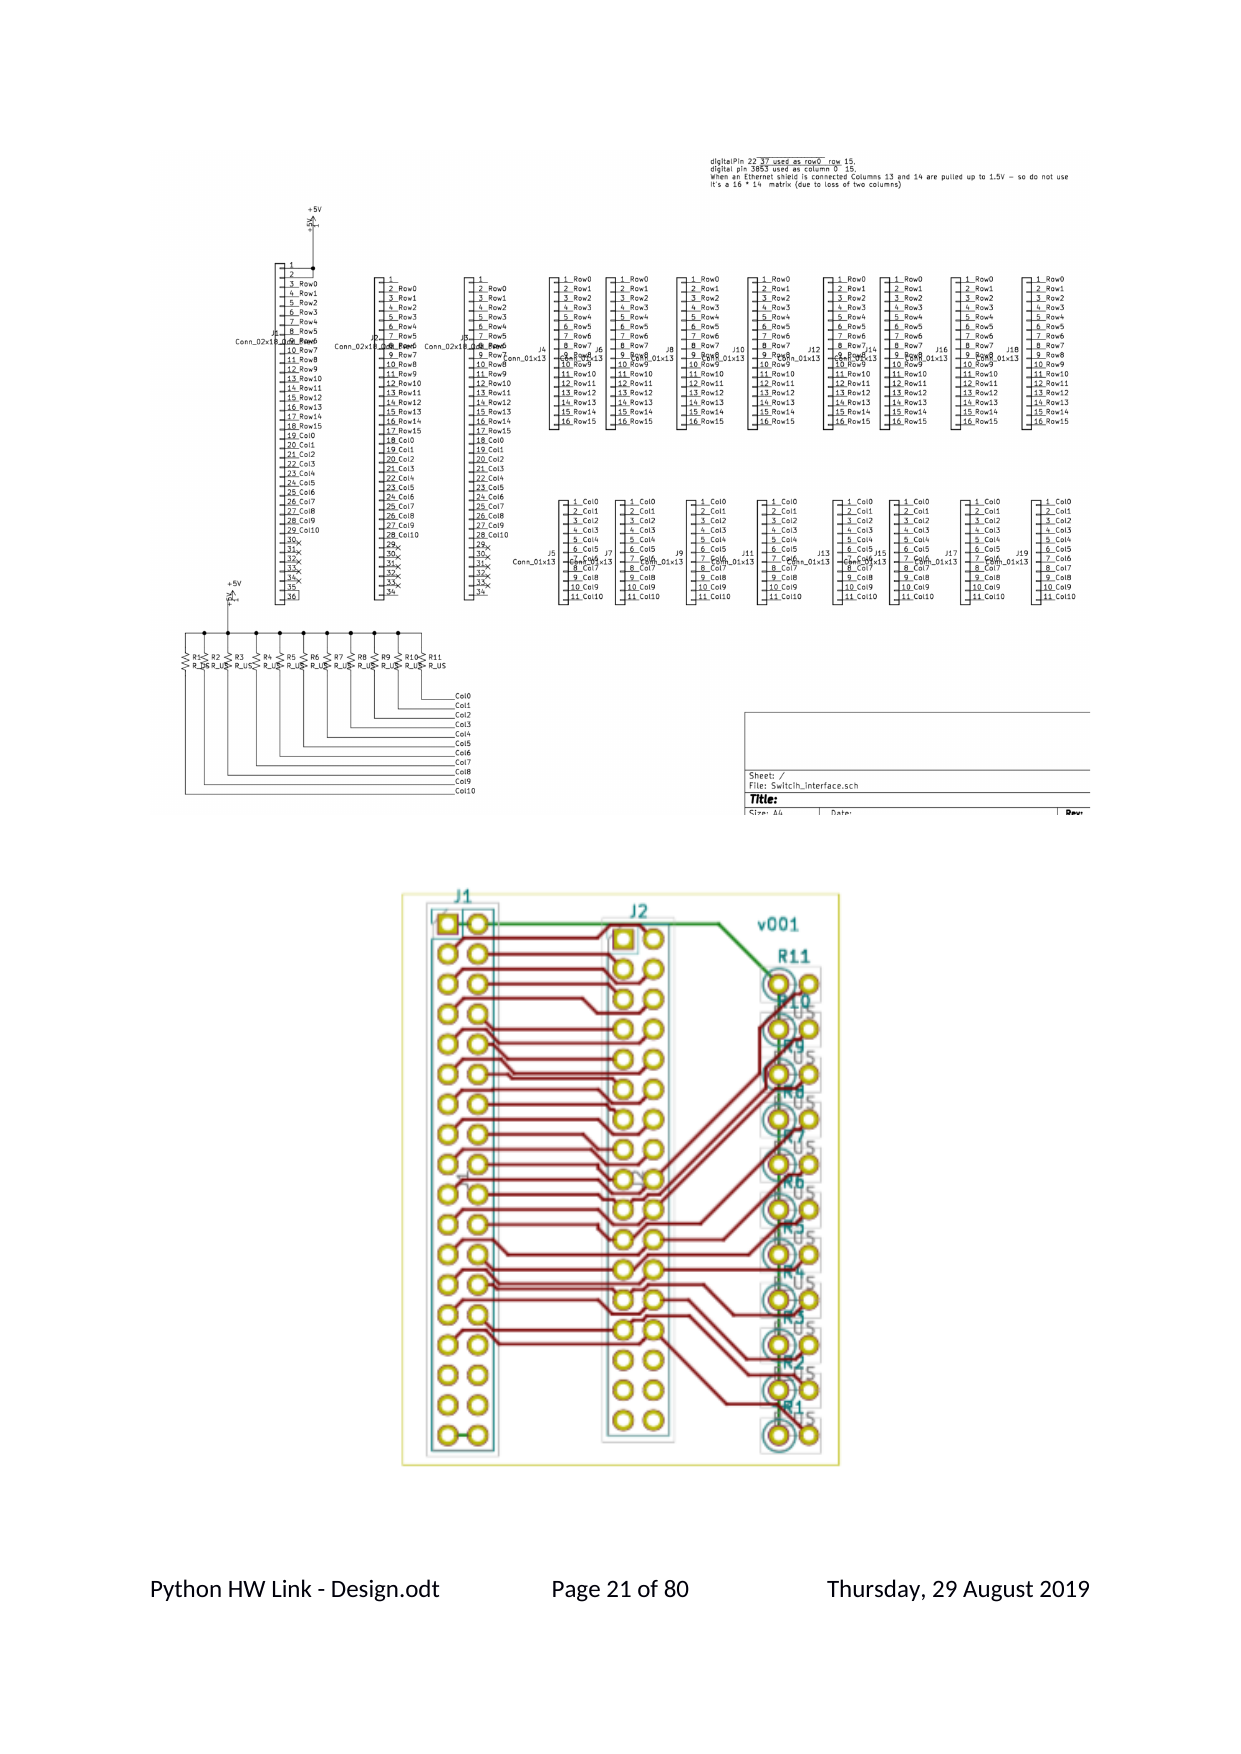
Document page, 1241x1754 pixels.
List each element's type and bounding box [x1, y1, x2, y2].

picture [369, 875, 871, 1504]
picture [150, 150, 1091, 815]
